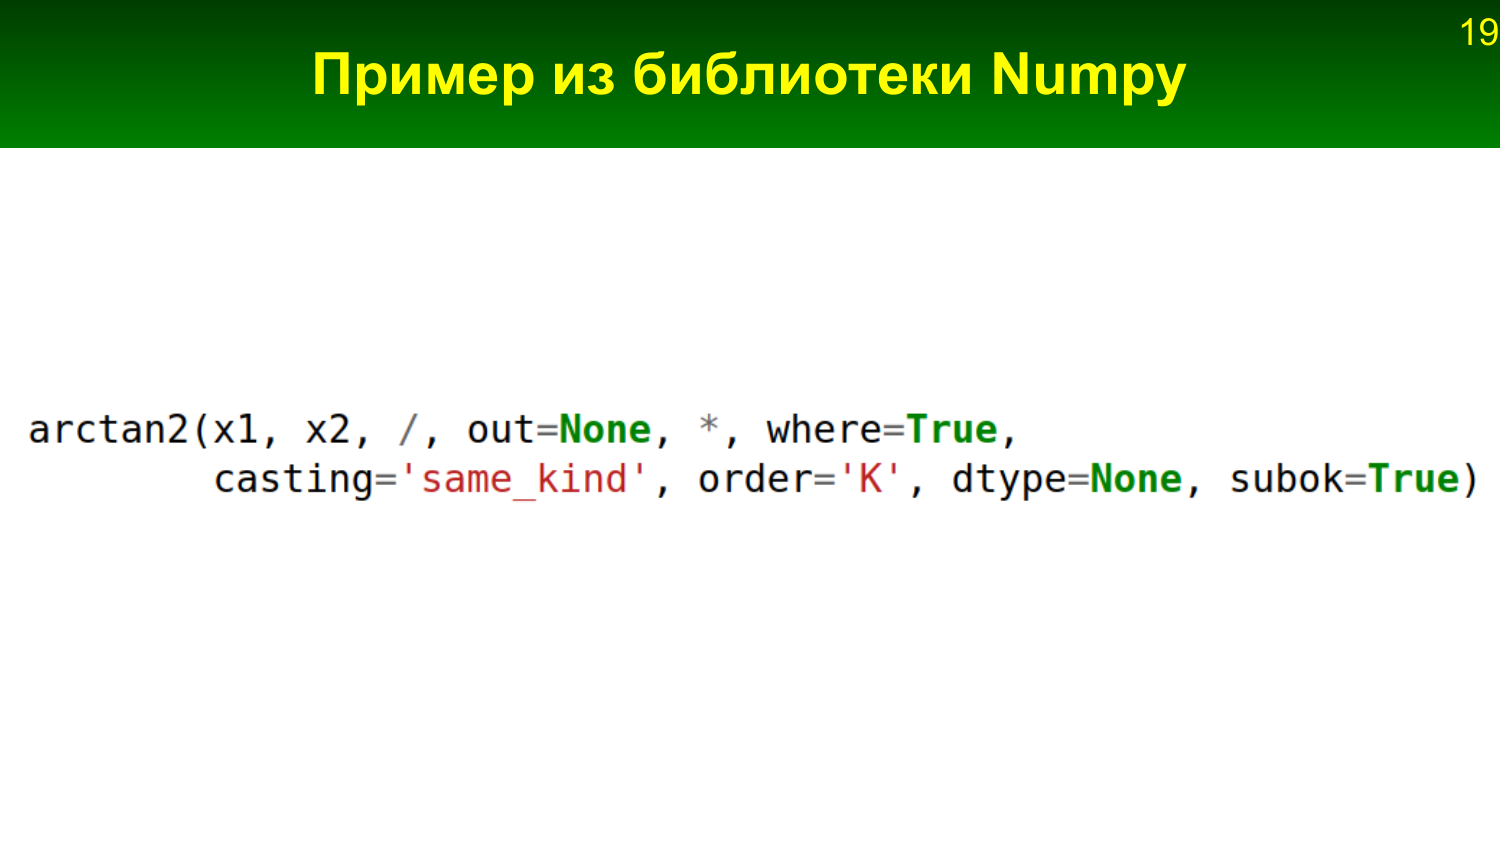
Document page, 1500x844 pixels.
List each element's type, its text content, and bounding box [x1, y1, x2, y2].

title Пример из библиотеки Numpy [75, 5, 1426, 137]
picture [14, 395, 1486, 514]
